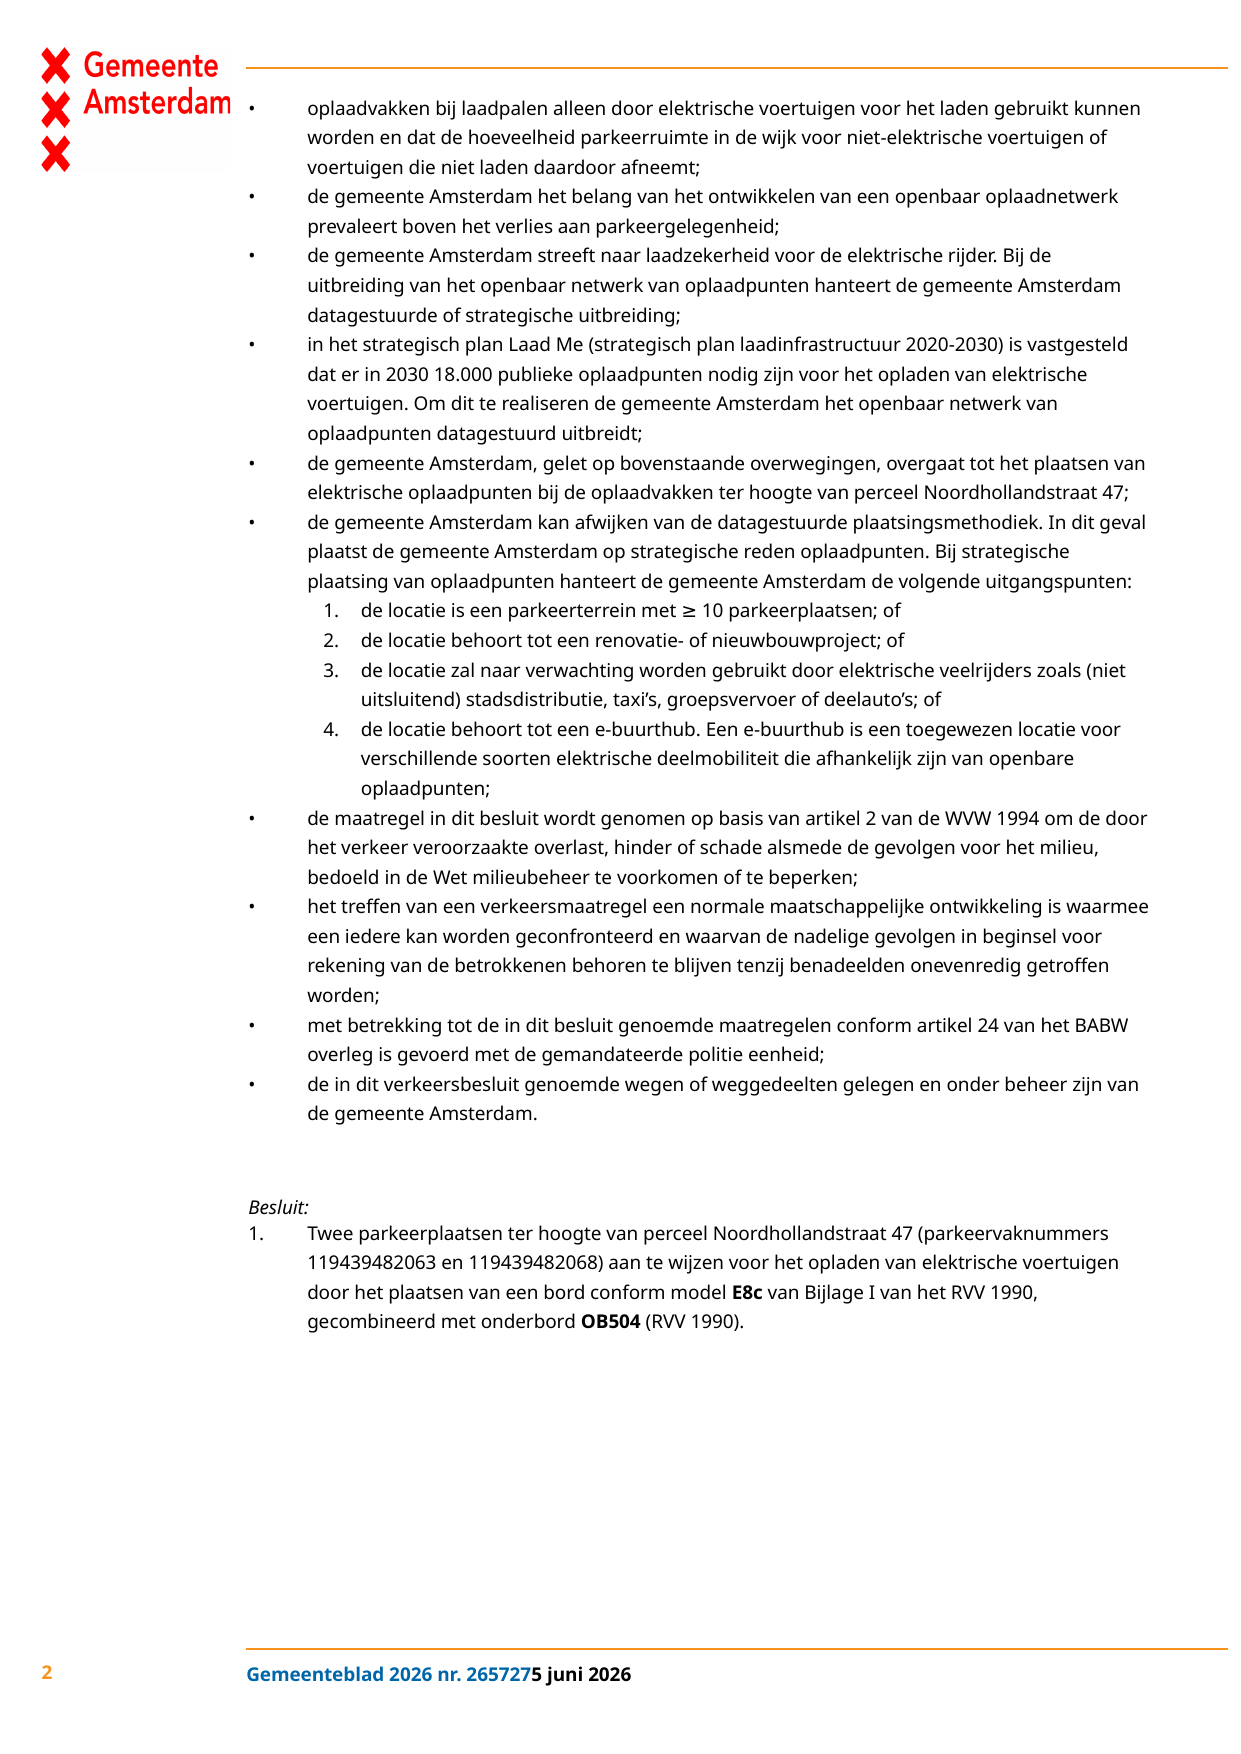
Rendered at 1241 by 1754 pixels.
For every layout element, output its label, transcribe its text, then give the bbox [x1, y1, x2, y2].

list de locatie behoort tot een e-buurthub. Een e-buurthub is een toegewezen locatie voor verschillende soorten elektrische deelmobiliteit die afhankelijk zijn van openbare oplaadpunten; [323, 716, 1152, 801]
list Twee parkeerplaatsen ter hoogte van perceel Noordhollandstraat 47 (parkeervaknummers 119439482063 en 119439482068) aan te wijzen voor het opladen van elektrische voertuigen door het plaatsen van een bord conform model E8c van Bijlage I van het RVV 1990, gecombineerd met onderbord OB504 (RVV 1990). [248, 1220, 1152, 1334]
text Besluit: [248, 1194, 1152, 1220]
list de locatie behoort tot een renovatie- of nieuwbouwproject; of [323, 627, 1152, 653]
list de in dit verkeersbesluit genoemde wegen of weggedeelten gelegen en onder beheer zijn van de gemeente Amsterdam. [248, 1071, 1152, 1126]
list met betrekking tot de in dit besluit genoemde maatregelen conform artikel 24 van het BABW overleg is gevoerd met de gemandateerde politie eenheid; [248, 1012, 1152, 1067]
list de gemeente Amsterdam kan afwijken van de datagestuurde plaatsingsmethodiek. In dit geval plaatst de gemeente Amsterdam op strategische reden oplaadpunten. Bij strategische plaatsing van oplaadpunten hanteert de gemeente Amsterdam de volgende uitgangspunten: [248, 509, 1152, 594]
list de maatregel in dit besluit wordt genomen op basis van artikel 2 van de WVW 1994 om de door het verkeer veroorzaakte overlast, hinder of schade alsmede de gevolgen voor het milieu, bedoeld in de Wet milieubeheer te voorkomen of te beperken; [248, 805, 1152, 890]
list in het strategisch plan Laad Me (strategisch plan laadinfrastructuur 2020-2030) is vastgesteld dat er in 2030 18.000 publieke oplaadpunten nodig zijn voor het opladen van elektrische voertuigen. Om dit te realiseren de gemeente Amsterdam het openbaar netwerk van oplaadpunten datagestuurd uitbreidt; [248, 331, 1152, 446]
list de gemeente Amsterdam, gelet op bovenstaande overwegingen, overgaat tot het plaatsen van elektrische oplaadpunten bij de oplaadvakken ter hoogte van perceel Noordhollandstraat 47; [248, 450, 1152, 505]
list de gemeente Amsterdam streeft naar laadzekerheid voor de elektrische rijder. Bij de uitbreiding van het openbaar netwerk van oplaadpunten hanteert de gemeente Amsterdam datagestuurde of strategische uitbreiding; [248, 243, 1152, 328]
picture [41, 47, 231, 172]
list het treffen van een verkeersmaatregel een normale maatschappelijke ontwikkeling is waarmee een iedere kan worden geconfronteerd en waarvan de nadelige gevolgen in beginsel voor rekening van de betrokkenen behoren te blijven tenzij benadeelden onevenredig getroffen worden; [248, 893, 1152, 1008]
list oplaadvakken bij laadpalen alleen door elektrische voertuigen voor het laden gebruikt kunnen worden en dat de hoeveelheid parkeerruimte in de wijk voor niet-elektrische voertuigen of voertuigen die niet laden daardoor afneemt; [248, 95, 1152, 180]
list de locatie zal naar verwachting worden gebruikt door elektrische veelrijders zoals (niet uitsluitend) stadsdistributie, taxi’s, groepsvervoer of deelauto’s; of [323, 657, 1152, 712]
list de gemeente Amsterdam het belang van het ontwikkelen van een openbaar oplaadnetwerk prevaleert boven het verlies aan parkeergelegenheid; [248, 183, 1152, 239]
list de locatie is een parkeerterrein met ≥ 10 parkeerplaatsen; of [323, 598, 1152, 623]
